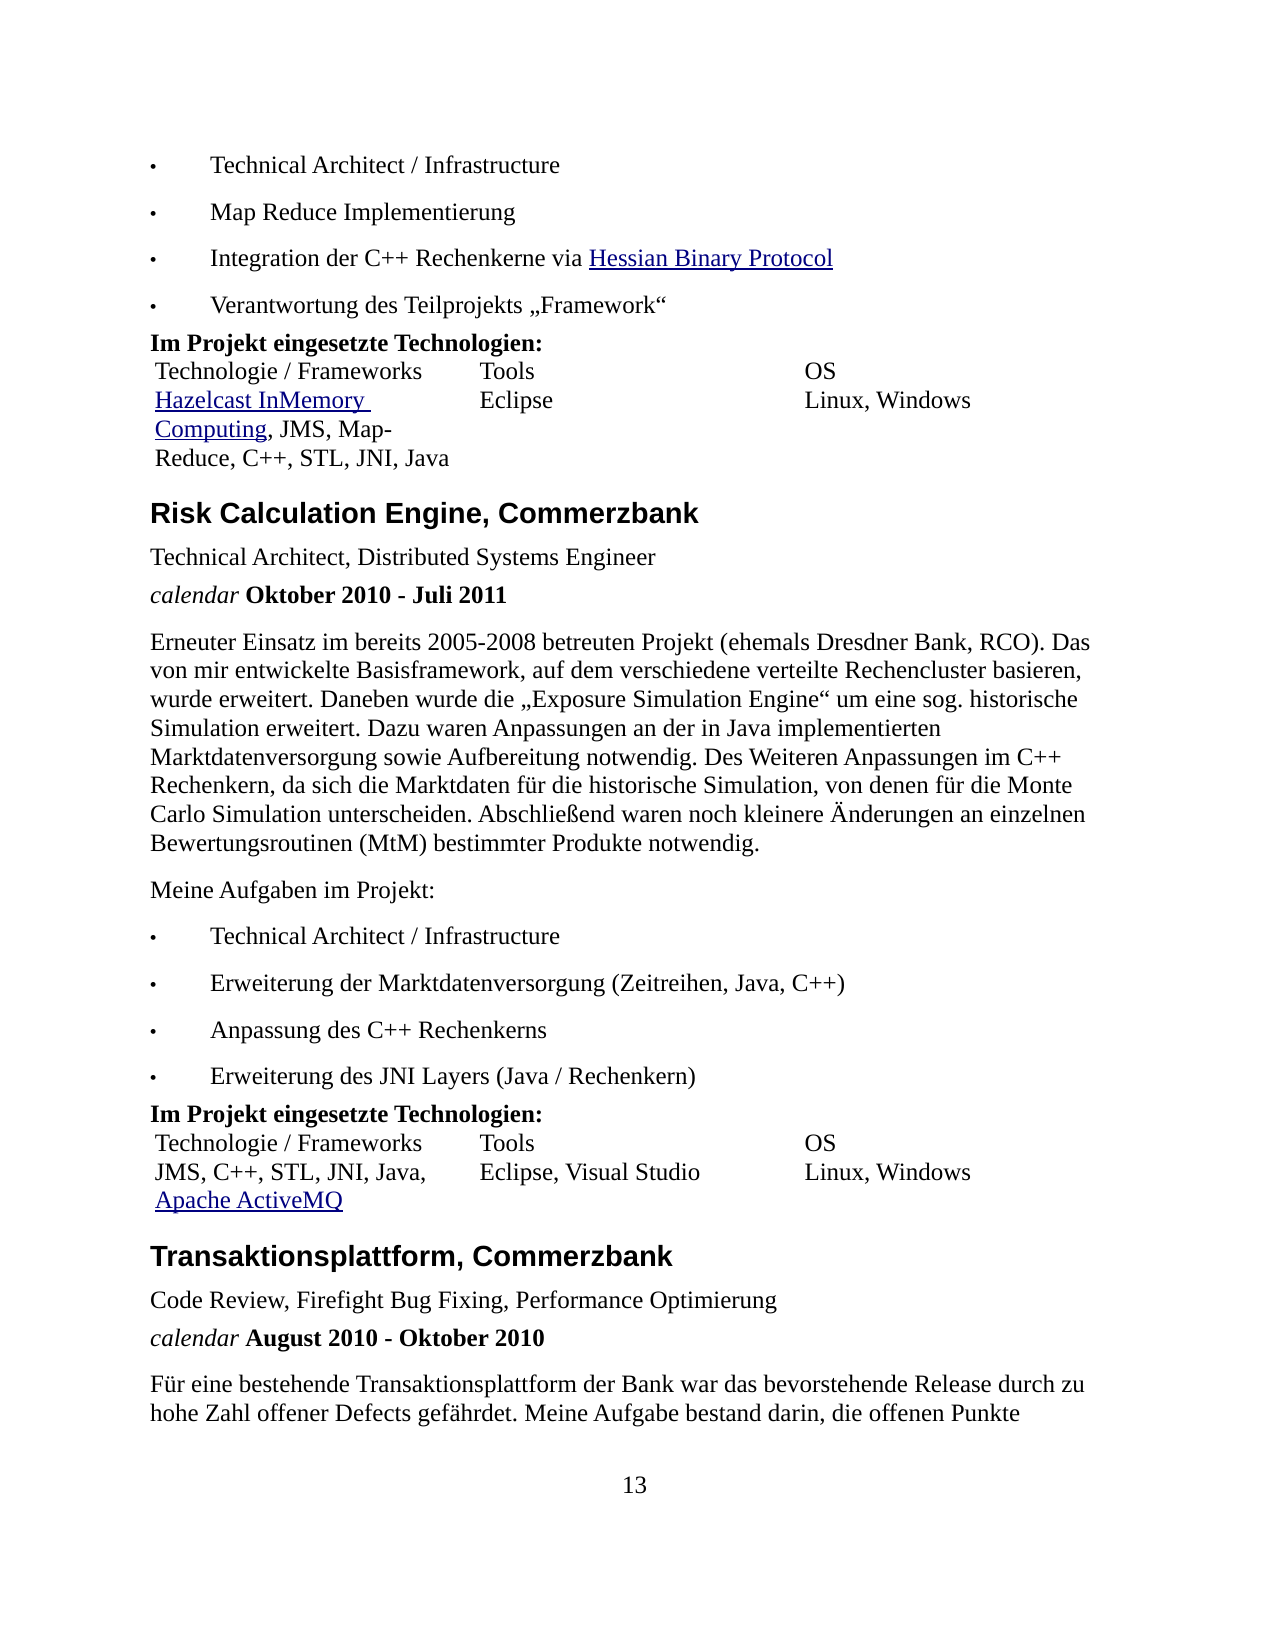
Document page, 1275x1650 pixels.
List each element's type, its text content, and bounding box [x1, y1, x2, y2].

text calendar Oktober 2010 - Juli 2011 [150, 580, 1125, 609]
text Im Projekt eingesetzte Technologien: [150, 1099, 1125, 1128]
list Integration der C++ Rechenkerne via Hessian Binary Protocol [150, 243, 1125, 272]
table_cell JMS, C++, STL, JNI, Java, Apache ActiveMQ [150, 1157, 475, 1214]
subtitle Transaktionsplattform, Commerzbank [150, 1239, 1125, 1273]
table_header Technologie / Frameworks [150, 356, 475, 385]
table_cell Linux, Windows [800, 1157, 1125, 1214]
list Anpassung des C++ Rechenkerns [150, 1015, 1125, 1043]
list Technical Architect / Infrastructure [150, 921, 1125, 950]
table_header OS [800, 1128, 1125, 1157]
table_cell Eclipse [475, 385, 800, 471]
list Erweiterung der Marktdatenversorgung (Zeitreihen, Java, C++) [150, 968, 1125, 997]
list Map Reduce Implementierung [150, 197, 1125, 225]
text Erneuter Einsatz im bereits 2005-2008 betreuten Projekt (ehemals Dresdner Bank, RCO). Das von mir entwickelte Basisframework, auf dem verschiedene verteilte Rechencluster basieren, wurde erweitert. Daneben wurde die „Exposure Simulation Engine“ um eine sog. historische Simulation erweitert. Dazu waren Anpassungen an der in Java implementierten Marktdatenversorgung sowie Aufbereitung notwendig. Des Weiteren Anpassungen im C++ Rechenkern, da sich die Marktdaten für die historische Simulation, von denen für die Monte Carlo Simulation unterscheiden. Abschließend waren noch kleinere Änderungen an einzelnen Bewertungsroutinen (MtM) bestimmter Produkte notwendig. [150, 627, 1125, 857]
text Für eine bestehende Transaktionsplattform der Bank war das bevorstehende Release durch zu hohe Zahl offener Defects gefährdet. Meine Aufgabe bestand darin, die offenen Punkte [150, 1369, 1125, 1427]
text calendar August 2010 - Oktober 2010 [150, 1323, 1125, 1352]
table_header Tools [475, 356, 800, 385]
table_cell Eclipse, Visual Studio [475, 1157, 800, 1214]
table_header OS [800, 356, 1125, 385]
text Technical Architect, Distributed Systems Engineer [150, 542, 1125, 571]
text Code Review, Firefight Bug Fixing, Performance Optimierung [150, 1285, 1125, 1314]
subtitle Risk Calculation Engine, Commerzbank [150, 496, 1125, 530]
table_cell Linux, Windows [800, 385, 1125, 471]
text Meine Aufgaben im Projekt: [150, 875, 1125, 903]
table_header Tools [475, 1128, 800, 1157]
list Erweiterung des JNI Layers (Java / Rechenkern) [150, 1061, 1125, 1090]
list Technical Architect / Infrastructure [150, 150, 1125, 179]
table_cell Hazelcast InMemory Computing, JMS, Map-Reduce, C++, STL, JNI, Java [150, 385, 475, 471]
list Verantwortung des Teilprojekts „Framework“ [150, 290, 1125, 319]
text Im Projekt eingesetzte Technologien: [150, 328, 1125, 356]
table_header Technologie / Frameworks [150, 1128, 475, 1157]
